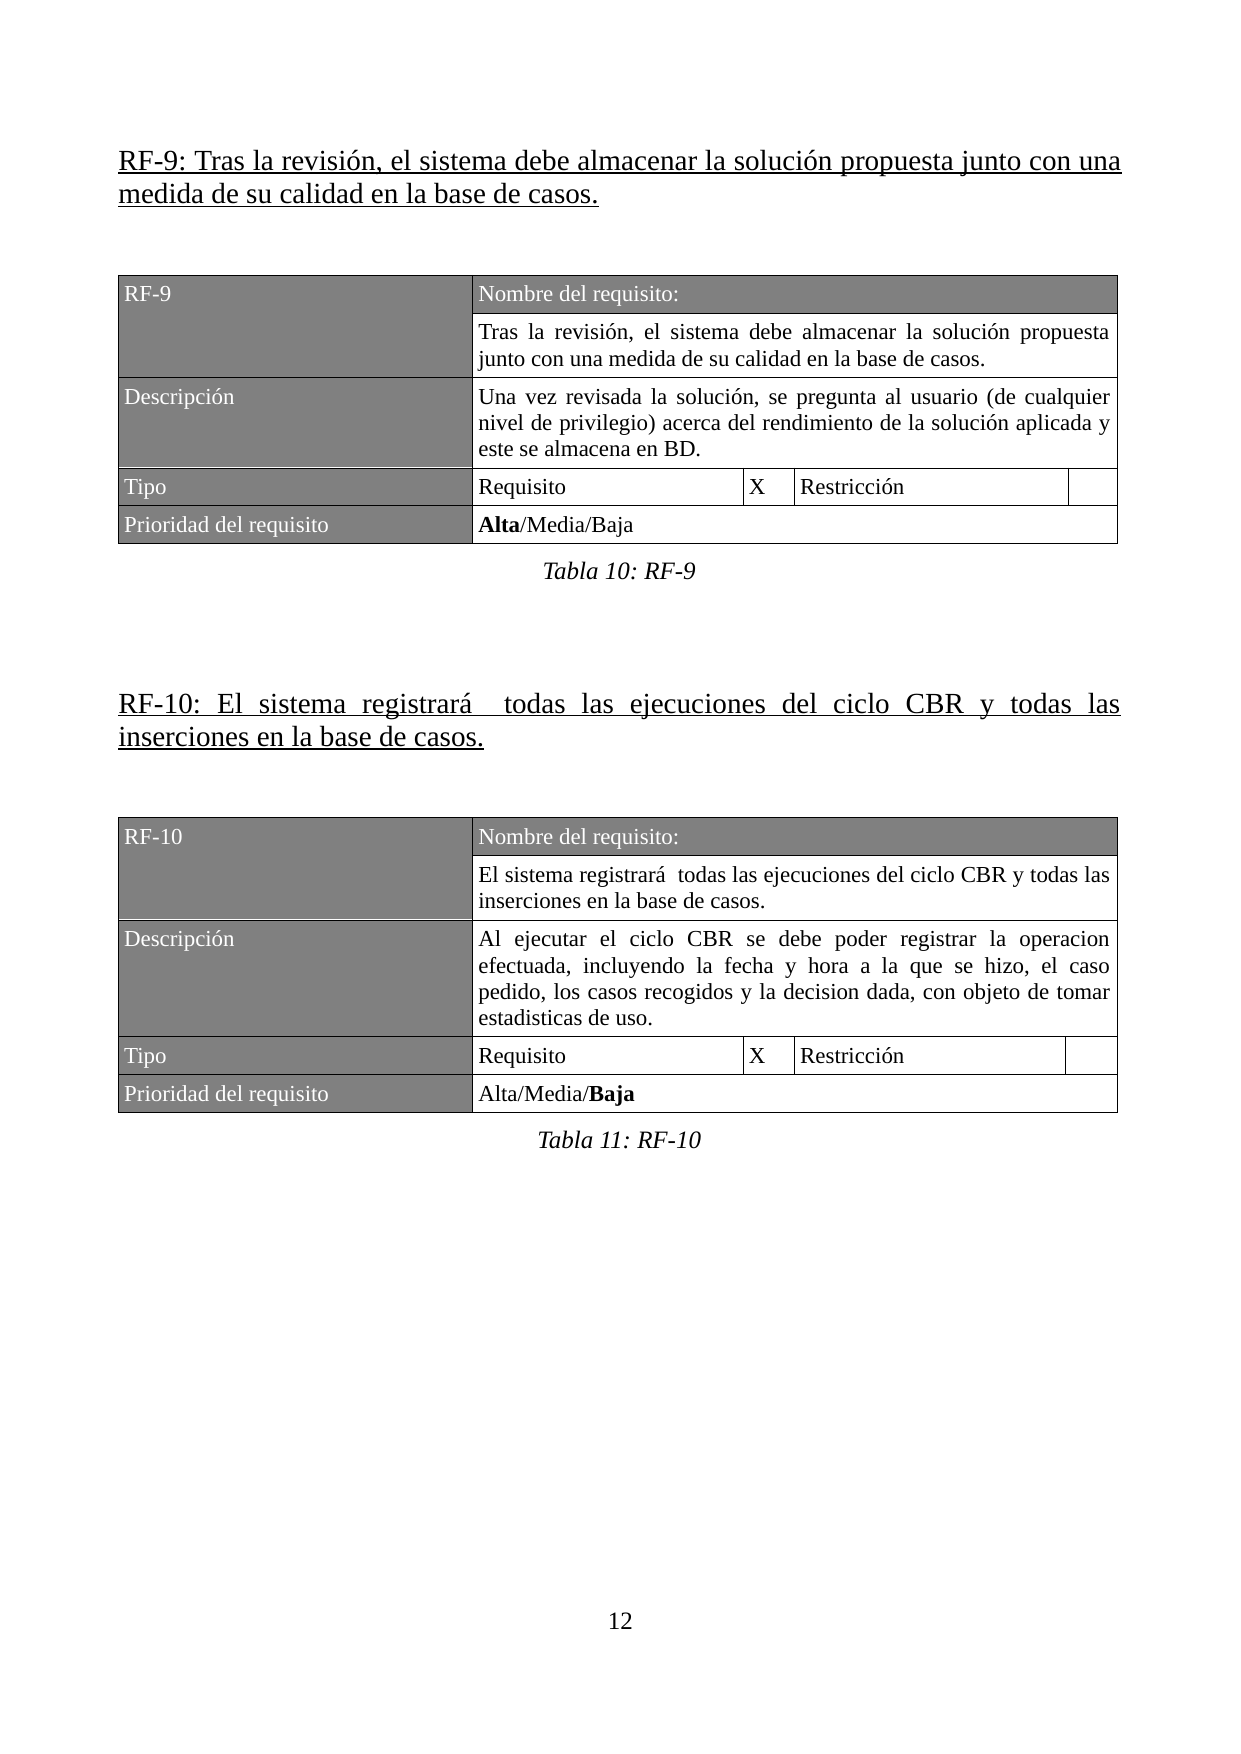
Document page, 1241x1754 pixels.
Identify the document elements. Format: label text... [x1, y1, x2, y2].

subtitle medida de su calidad en la base de casos. [118, 174, 1122, 210]
table_cell Restricción [795, 469, 1068, 505]
table_header RF-9 [119, 276, 472, 377]
table_cell Una vez revisada la solución, se pregunta al usuario (de cualquier nivel de privilegio) acerca del rendimiento de la solución aplicada y este se almacena en BD. [473, 378, 1117, 467]
table_cell Descripción [119, 378, 472, 467]
table_cell Tras la revisión, el sistema debe almacenar la solución propuesta junto con una medida de su calidad en la base de casos. [473, 314, 1117, 377]
table_cell Alta/Media/Baja [473, 1075, 1117, 1112]
table_cell Restricción [795, 1037, 1065, 1074]
table_cell X [744, 469, 794, 505]
subtitle RF-9: Tras la revisión, el sistema debe almacenar la solución propuesta junto con una [118, 143, 1122, 172]
table_cell X [744, 1037, 794, 1074]
table_header Nombre del requisito: [473, 276, 1117, 313]
table_cell Prioridad del requisito [119, 506, 472, 543]
text Tabla 11: RF-10 [118, 1125, 1122, 1153]
table_cell Tipo [119, 469, 472, 505]
subtitle RF-10: El sistema registrará todas las ejecuciones del ciclo CBR y todas las inserciones en la base de casos. [118, 686, 1122, 753]
table_cell [1069, 469, 1117, 505]
text Tabla 10: RF-9 [118, 556, 1122, 584]
table_cell Tipo [119, 1037, 472, 1074]
table_header Nombre del requisito: [473, 818, 1117, 855]
table_cell [1066, 1037, 1117, 1074]
table_cell Descripción [119, 921, 472, 1036]
table_cell Prioridad del requisito [119, 1075, 472, 1112]
table_header RF-10 [119, 818, 472, 919]
table_cell Requisito [473, 469, 743, 505]
table_cell Requisito [473, 1037, 743, 1074]
table_cell Alta/Media/Baja [473, 506, 1117, 543]
table_cell El sistema registrará todas las ejecuciones del ciclo CBR y todas las inserciones en la base de casos. [473, 856, 1117, 919]
table_cell Al ejecutar el ciclo CBR se debe poder registrar la operacion efectuada, incluyendo la fecha y hora a la que se hizo, el caso pedido, los casos recogidos y la decision dada, con objeto de tomar estadisticas de uso. [473, 921, 1117, 1036]
